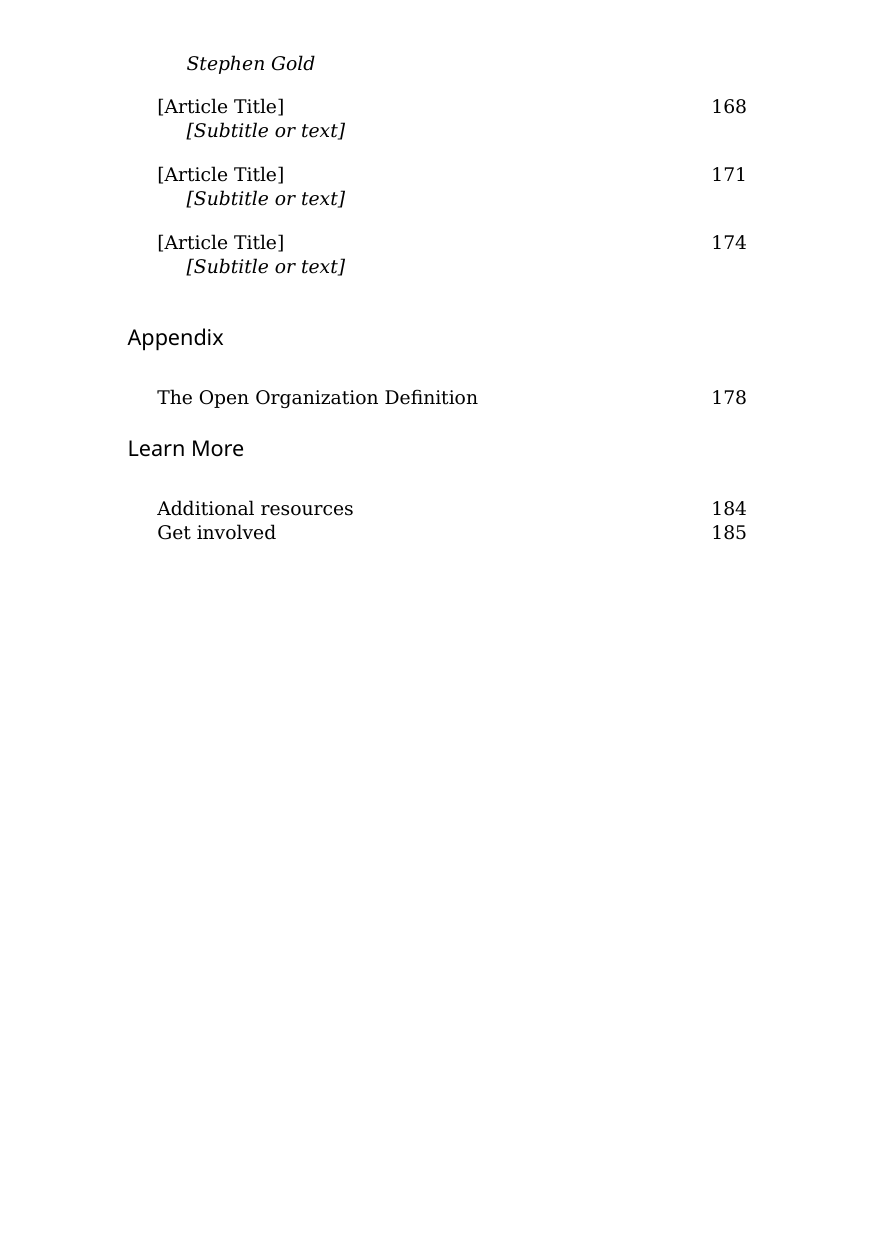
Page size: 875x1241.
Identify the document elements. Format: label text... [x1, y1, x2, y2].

text [Subtitle or text] [186, 256, 747, 300]
text [Article Title] 171 [157, 164, 747, 186]
text Additional resources 184 [157, 498, 747, 520]
text The Open Organization Definition 178 [157, 387, 747, 409]
text [Article Title] 174 [157, 232, 747, 254]
text Stephen Gold [186, 52, 747, 96]
text [Subtitle or text] [186, 120, 747, 164]
text Get involved 185 [157, 522, 747, 544]
text Appendix [127, 322, 747, 384]
text [Article Title] 168 [157, 96, 747, 118]
text [Subtitle or text] [186, 188, 747, 232]
text Learn More [127, 433, 747, 495]
